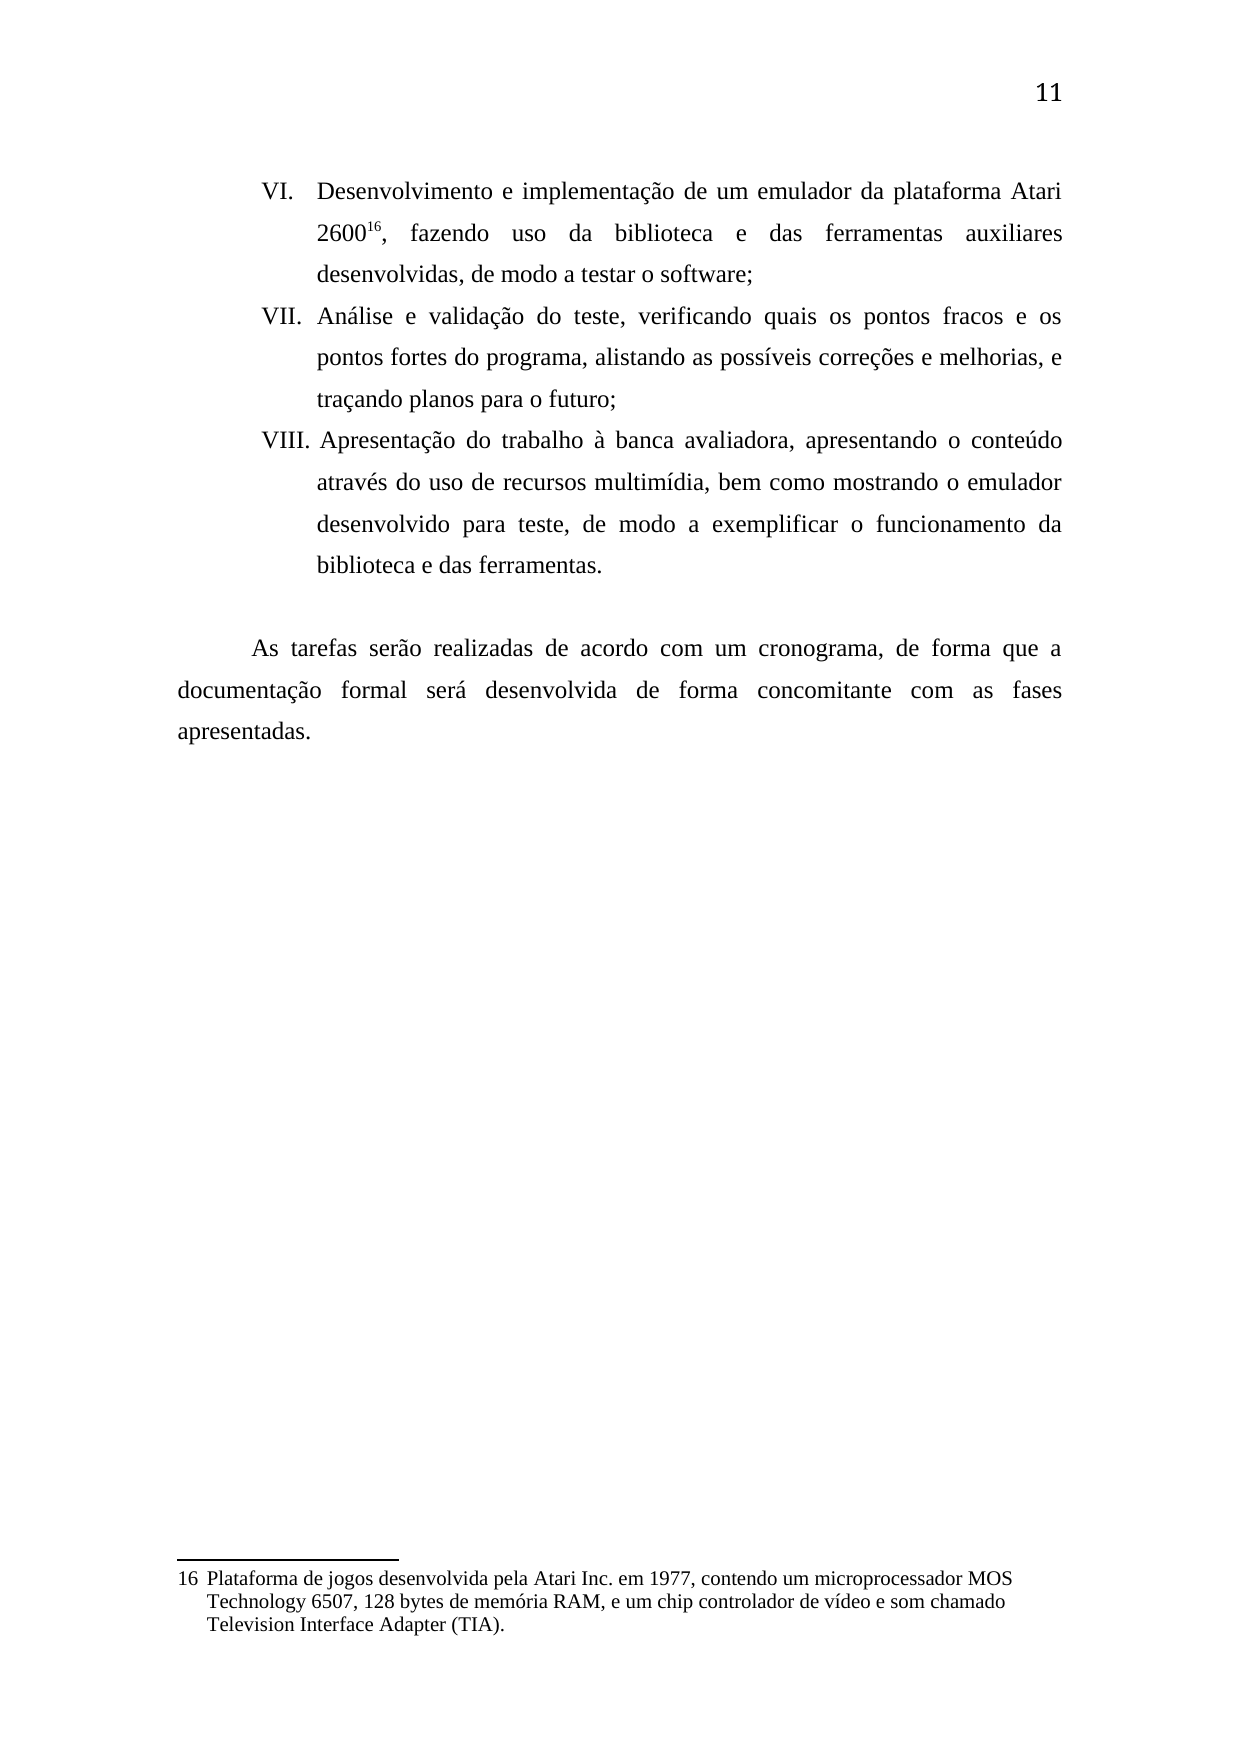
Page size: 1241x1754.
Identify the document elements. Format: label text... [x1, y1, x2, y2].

list Desenvolvimento e implementação de um emulador da plataforma Atari 2600, fazendo uso da biblioteca e das ferramentas auxiliares desenvolvidas, de modo a testar o software; [261, 177, 1063, 288]
text As tarefas serão realizadas de acordo com um cronograma, de forma que a documentação formal será desenvolvida de forma concomitante com as fases apresentadas. [177, 634, 1063, 745]
list Plataforma de jogos desenvolvida pela Atari Inc. em 1977, contendo um microprocessador MOS Technology 6507, 128 bytes de memória RAM, e um chip controlador de vídeo e som chamado Television Interface Adapter (TIA). [177, 1566, 1063, 1636]
list Análise e validação do teste, verificando quais os pontos fracos e os pontos fortes do programa, alistando as possíveis correções e melhorias, e traçando planos para o futuro; [261, 302, 1063, 413]
list Apresentação do trabalho à banca avaliadora, apresentando o conteúdo através do uso de recursos multimídia, bem como mostrando o emulador desenvolvido para teste, de modo a exemplificar o funcionamento da biblioteca e das ferramentas. [261, 427, 1063, 579]
